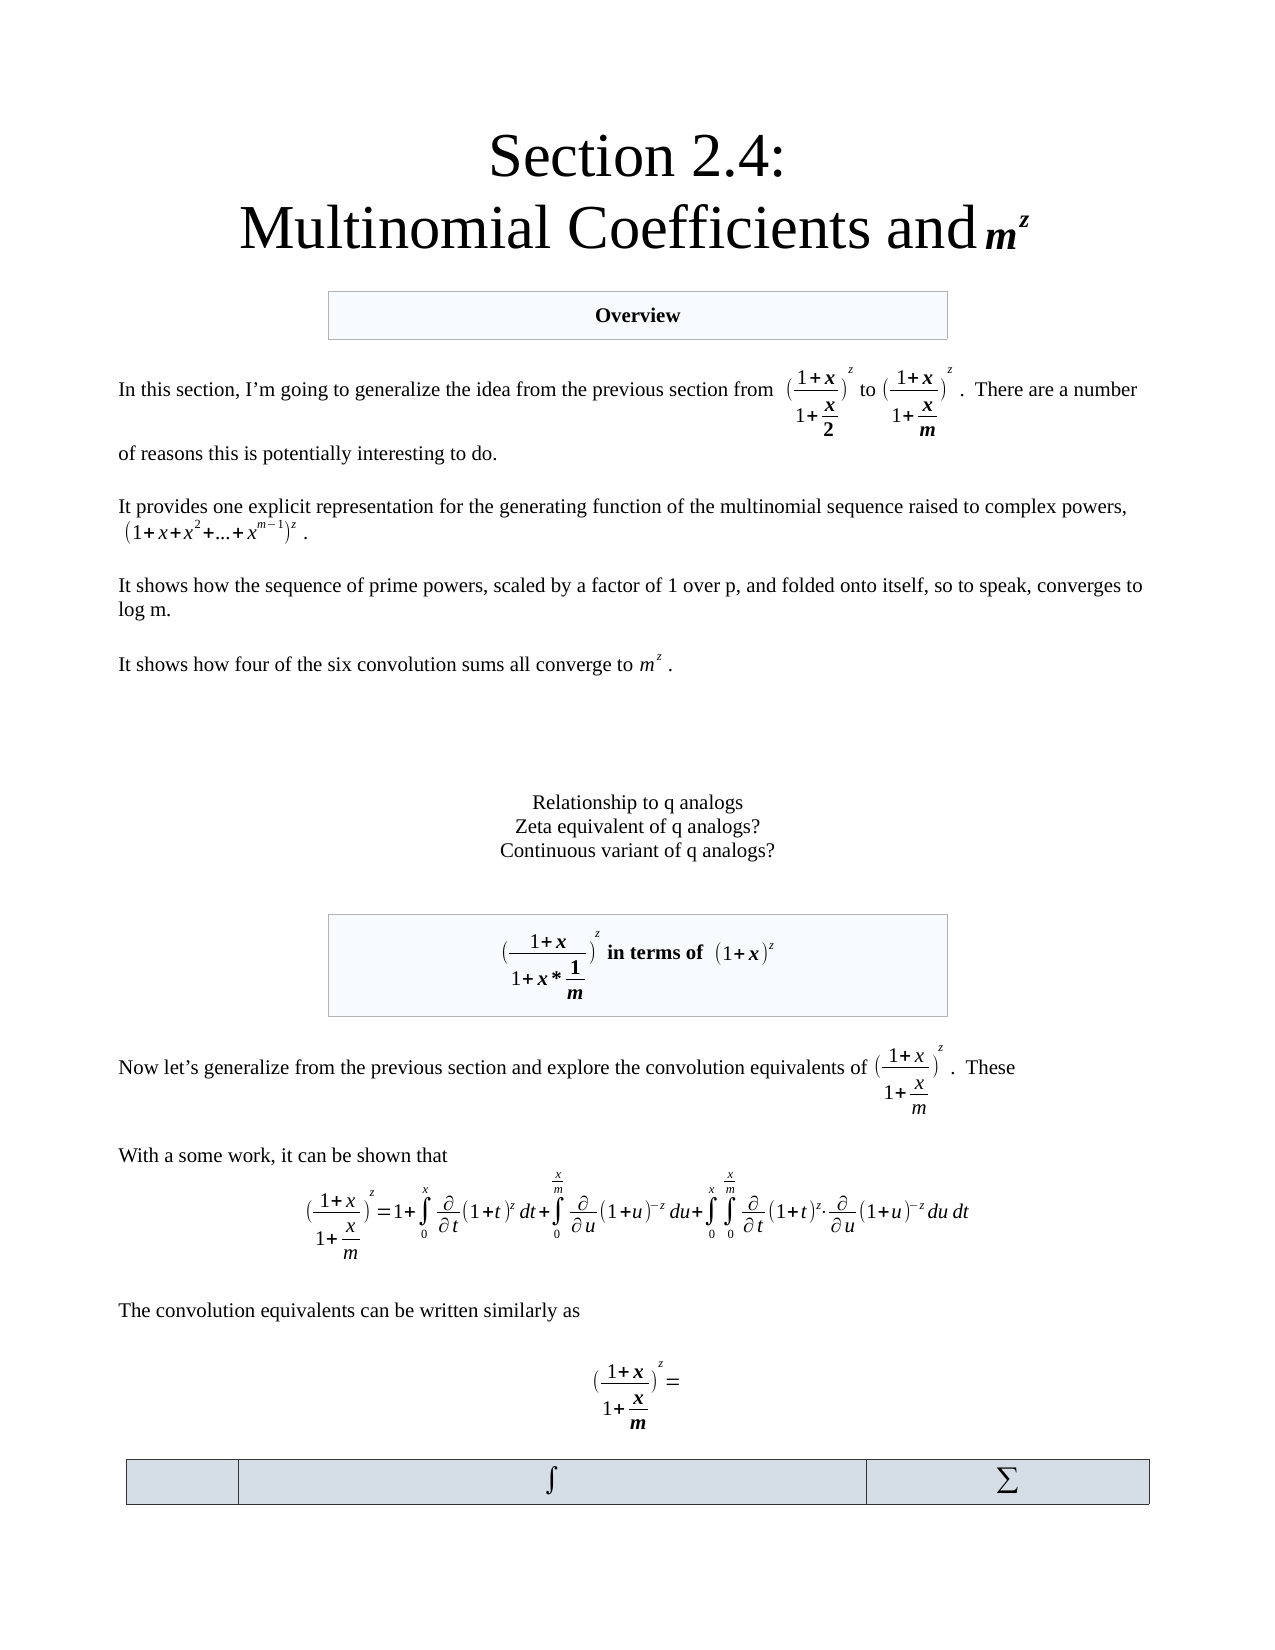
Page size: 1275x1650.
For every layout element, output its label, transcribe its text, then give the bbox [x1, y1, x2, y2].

text Now let’s generalize from the previous section and explore the convolution equivalents of. These [118, 1041, 1157, 1119]
text in terms of [329, 915, 947, 1016]
table_header [867, 1460, 1149, 1504]
table_header [239, 1460, 866, 1504]
text Continuous variant of q analogs? [118, 838, 1157, 862]
text It provides one explicit representation for the generating function of the multinomial sequence raised to complex powers, . [118, 494, 1157, 545]
table_header [127, 1460, 238, 1504]
text Zeta equivalent of q analogs? [118, 814, 1157, 838]
text Relationship to q analogs [118, 789, 1157, 814]
text In this section, I’m going to generalize the idea from the previous section from to. There are a number of reasons this is potentially interesting to do. [118, 363, 1157, 465]
text It shows how the sequence of prime powers, scaled by a factor of 1 over p, and folded onto itself, so to speak, converges to log m. [118, 573, 1157, 621]
text With a some work, it can be shown that [118, 1143, 1157, 1167]
text It shows how four of the six convolution sums all converge to. [118, 650, 1157, 676]
text Multinomial Coefficients and [118, 190, 1157, 262]
text Section 2.4: [118, 118, 1157, 190]
text Overview [329, 292, 947, 339]
text The convolution equivalents can be written similarly as [118, 1298, 1157, 1322]
